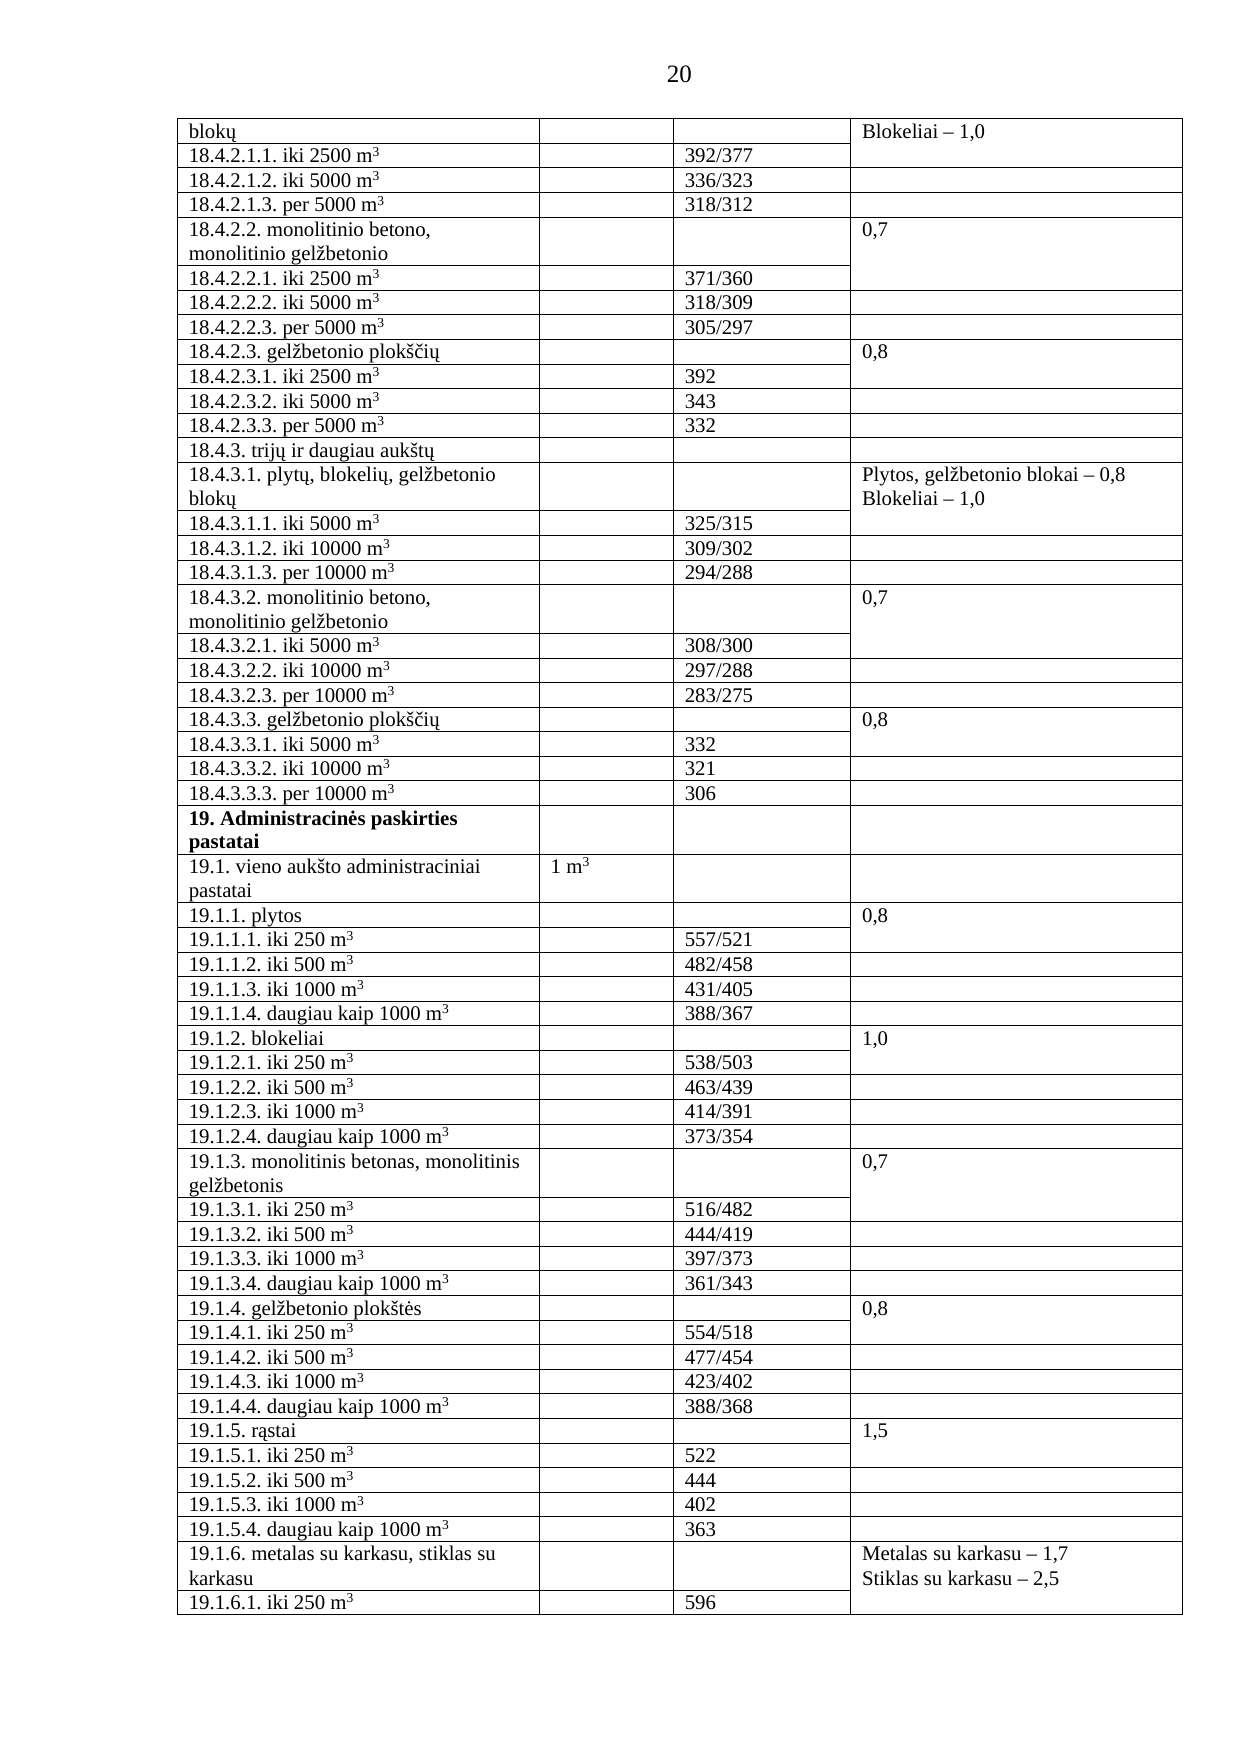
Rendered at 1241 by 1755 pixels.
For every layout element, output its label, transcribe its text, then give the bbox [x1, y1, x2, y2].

table_cell 19.1.6. metalas su karkasu, stiklas su karkasu [178, 1542, 539, 1589]
table_cell [540, 218, 673, 265]
table_cell blokų [178, 119, 539, 143]
table_cell [540, 536, 673, 559]
table_cell 18.4.3.2.3. per 10000 m3 [178, 683, 539, 707]
table_cell [851, 683, 1182, 707]
table_cell 19.1.1.4. daugiau kaip 1000 m3 [178, 1002, 539, 1025]
table_cell 463/439 [674, 1075, 850, 1099]
table_cell 19.1.1.3. iki 1000 m3 [178, 977, 539, 1001]
table_cell 444/419 [674, 1222, 850, 1246]
table_cell [851, 291, 1182, 314]
table_cell [540, 1026, 673, 1050]
table_cell [540, 1370, 673, 1393]
table_cell 19.1.4. gelžbetonio plokštės [178, 1296, 539, 1319]
table_cell 19.1.3.3. iki 1000 m3 [178, 1247, 539, 1270]
table_cell 482/458 [674, 953, 850, 976]
table_cell [540, 977, 673, 1001]
table_cell [540, 561, 673, 584]
table_cell [540, 1345, 673, 1369]
table_cell [540, 781, 673, 805]
table_cell [540, 1222, 673, 1246]
table_cell [674, 119, 850, 143]
table_cell [540, 1198, 673, 1221]
table_cell 18.4.3.3.2. iki 10000 m3 [178, 757, 539, 780]
table_cell 414/391 [674, 1100, 850, 1123]
table_cell 0,8 [851, 903, 1182, 951]
table_cell [540, 463, 673, 510]
table_cell 18.4.2.1.2. iki 5000 m3 [178, 168, 539, 192]
table_cell [851, 1493, 1182, 1516]
table_cell [851, 977, 1182, 1001]
table_cell Plytos, gelžbetonio blokai – 0,8 Blokeliai – 1,0 [851, 463, 1182, 535]
table_cell [674, 218, 850, 265]
table_cell [851, 1517, 1182, 1541]
table_cell 423/402 [674, 1370, 850, 1393]
table_cell [540, 438, 673, 462]
table_cell 19.1. vieno aukšto administraciniai pastatai [178, 855, 539, 902]
table_cell 402 [674, 1493, 850, 1516]
table_cell 0,7 [851, 1149, 1182, 1221]
table_cell [540, 291, 673, 314]
table_cell [674, 806, 850, 853]
table_cell [540, 1075, 673, 1099]
table_cell [674, 855, 850, 902]
table_cell [540, 1542, 673, 1589]
table_cell [851, 1002, 1182, 1025]
table_cell [540, 732, 673, 756]
table_cell 343 [674, 389, 850, 413]
table_cell 18.4.3.1.1. iki 5000 m3 [178, 511, 539, 535]
table_cell 19.1.4.1. iki 250 m3 [178, 1321, 539, 1344]
table_cell 19.1.5.3. iki 1000 m3 [178, 1493, 539, 1516]
table_cell 392/377 [674, 144, 850, 167]
table_cell [540, 340, 673, 363]
table_cell [674, 585, 850, 633]
table_cell [540, 315, 673, 339]
table_cell 0,8 [851, 708, 1182, 756]
table_cell 321 [674, 757, 850, 780]
table_cell [540, 953, 673, 976]
table_cell [540, 1394, 673, 1418]
table_cell 18.4.2.2. monolitinio betono, monolitinio gelžbetonio [178, 218, 539, 265]
table_cell [851, 168, 1182, 192]
table_cell [851, 1247, 1182, 1270]
table_cell 554/518 [674, 1321, 850, 1344]
table_cell 18.4.2.2.3. per 5000 m3 [178, 315, 539, 339]
table_cell 19. Administracinės paskirties pastatai [178, 806, 539, 853]
table_cell [540, 683, 673, 707]
table_cell [851, 1075, 1182, 1099]
table_cell 392 [674, 365, 850, 388]
table_cell 19.1.6.1. iki 250 m3 [178, 1591, 539, 1614]
table_cell [851, 806, 1182, 853]
table_cell [540, 1468, 673, 1492]
table_cell 363 [674, 1517, 850, 1541]
table_cell 18.4.3.1.2. iki 10000 m3 [178, 536, 539, 559]
table_cell [851, 536, 1182, 559]
table_cell [851, 659, 1182, 682]
table_cell [540, 585, 673, 633]
table_cell [851, 1345, 1182, 1369]
table_cell 19.1.1.2. iki 500 m3 [178, 953, 539, 976]
table_cell 18.4.3.1. plytų, blokelių, gelžbetonio blokų [178, 463, 539, 510]
table_cell [540, 1444, 673, 1467]
table_cell [540, 1149, 673, 1197]
table_cell 477/454 [674, 1345, 850, 1369]
table_cell 431/405 [674, 977, 850, 1001]
table_cell [674, 463, 850, 510]
table_cell [540, 119, 673, 143]
table_cell [540, 1517, 673, 1541]
table_cell [540, 511, 673, 535]
table_cell 18.4.2.1.3. per 5000 m3 [178, 193, 539, 216]
table_cell [540, 168, 673, 192]
table_cell 538/503 [674, 1051, 850, 1074]
table_cell 1 m3 [540, 855, 673, 902]
table_cell [540, 1125, 673, 1148]
table_cell 305/297 [674, 315, 850, 339]
table_cell 0,8 [851, 340, 1182, 388]
table_cell [540, 414, 673, 437]
table_cell [674, 340, 850, 363]
table_cell [851, 389, 1182, 413]
table_cell [674, 1419, 850, 1442]
table_cell 19.1.2.4. daugiau kaip 1000 m3 [178, 1125, 539, 1148]
table_cell 18.4.3.2. monolitinio betono, monolitinio gelžbetonio [178, 585, 539, 633]
table_cell 18.4.3. trijų ir daugiau aukštų [178, 438, 539, 462]
table_cell 19.1.2.3. iki 1000 m3 [178, 1100, 539, 1123]
table_cell [540, 757, 673, 780]
table_cell [540, 144, 673, 167]
table_cell [674, 1026, 850, 1050]
table_cell [540, 193, 673, 216]
table_cell 19.1.5. rąstai [178, 1419, 539, 1442]
table_cell [540, 1051, 673, 1074]
table_cell [540, 1296, 673, 1319]
table_cell [540, 1493, 673, 1516]
table_cell 18.4.3.2.2. iki 10000 m3 [178, 659, 539, 682]
table_cell 318/309 [674, 291, 850, 314]
table_cell 294/288 [674, 561, 850, 584]
table_cell 19.1.4.4. daugiau kaip 1000 m3 [178, 1394, 539, 1418]
table_cell 332 [674, 414, 850, 437]
table_cell 557/521 [674, 928, 850, 951]
table_cell [540, 903, 673, 927]
table_cell 0,8 [851, 1296, 1182, 1344]
table_cell [851, 1100, 1182, 1123]
table_cell [540, 1002, 673, 1025]
table_cell [851, 561, 1182, 584]
table_cell 1,5 [851, 1419, 1182, 1467]
table_cell [540, 1591, 673, 1614]
table_cell [851, 1468, 1182, 1492]
table_cell 522 [674, 1444, 850, 1467]
table_cell 308/300 [674, 634, 850, 657]
table_cell [540, 1419, 673, 1442]
table_cell 283/275 [674, 683, 850, 707]
table_cell 19.1.3.4. daugiau kaip 1000 m3 [178, 1271, 539, 1295]
table_cell 297/288 [674, 659, 850, 682]
table_cell 388/368 [674, 1394, 850, 1418]
table_cell [674, 708, 850, 731]
table_cell [674, 438, 850, 462]
table_cell [540, 1100, 673, 1123]
table_cell [674, 1296, 850, 1319]
table_cell [851, 1271, 1182, 1295]
table_cell 18.4.2.3. gelžbetonio plokščių [178, 340, 539, 363]
table_cell 18.4.2.2.1. iki 2500 m3 [178, 266, 539, 290]
table_cell 19.1.4.3. iki 1000 m3 [178, 1370, 539, 1393]
table_cell [851, 781, 1182, 805]
table_cell [540, 634, 673, 657]
table_cell 18.4.2.2.2. iki 5000 m3 [178, 291, 539, 314]
table_cell 19.1.5.4. daugiau kaip 1000 m3 [178, 1517, 539, 1541]
table_cell [851, 757, 1182, 780]
table_cell [674, 1149, 850, 1197]
table_cell 19.1.1.1. iki 250 m3 [178, 928, 539, 951]
table_cell 371/360 [674, 266, 850, 290]
table_cell [674, 1542, 850, 1589]
table_cell [540, 389, 673, 413]
table_cell [851, 1222, 1182, 1246]
table_cell 19.1.5.2. iki 500 m3 [178, 1468, 539, 1492]
table_cell 318/312 [674, 193, 850, 216]
table_cell [851, 855, 1182, 902]
table_cell 397/373 [674, 1247, 850, 1270]
table_cell 336/323 [674, 168, 850, 192]
table_cell [540, 1271, 673, 1295]
table_cell 516/482 [674, 1198, 850, 1221]
table_cell [540, 806, 673, 853]
table_cell 19.1.3.1. iki 250 m3 [178, 1198, 539, 1221]
table_cell 444 [674, 1468, 850, 1492]
table_cell [540, 1247, 673, 1270]
table_cell [851, 1394, 1182, 1418]
table_cell 361/343 [674, 1271, 850, 1295]
table_cell 1,0 [851, 1026, 1182, 1074]
table_cell 19.1.3.2. iki 500 m3 [178, 1222, 539, 1246]
table_cell Blokeliai – 1,0 [851, 119, 1182, 167]
table_cell 19.1.2.1. iki 250 m3 [178, 1051, 539, 1074]
table_cell [540, 266, 673, 290]
table_cell [851, 1370, 1182, 1393]
table_cell Metalas su karkasu – 1,7 Stiklas su karkasu – 2,5 [851, 1542, 1182, 1614]
table_cell 19.1.5.1. iki 250 m3 [178, 1444, 539, 1467]
table_cell 18.4.2.1.1. iki 2500 m3 [178, 144, 539, 167]
table_cell 388/367 [674, 1002, 850, 1025]
table_cell [851, 315, 1182, 339]
table_cell 373/354 [674, 1125, 850, 1148]
table_cell 325/315 [674, 511, 850, 535]
table_cell 0,7 [851, 585, 1182, 657]
table_cell 0,7 [851, 218, 1182, 290]
table_cell 18.4.3.3.1. iki 5000 m3 [178, 732, 539, 756]
table_cell [540, 928, 673, 951]
table_cell [540, 659, 673, 682]
table_cell 18.4.2.3.1. iki 2500 m3 [178, 365, 539, 388]
table_cell 18.4.2.3.3. per 5000 m3 [178, 414, 539, 437]
table_cell [540, 365, 673, 388]
table_cell [851, 193, 1182, 216]
table_cell 19.1.1. plytos [178, 903, 539, 927]
table_cell 19.1.3. monolitinis betonas, monolitinis gelžbetonis [178, 1149, 539, 1197]
table_cell 18.4.3.2.1. iki 5000 m3 [178, 634, 539, 657]
table_cell [851, 1125, 1182, 1148]
table_cell 18.4.3.3.3. per 10000 m3 [178, 781, 539, 805]
table_cell 19.1.2.2. iki 500 m3 [178, 1075, 539, 1099]
table_cell 18.4.2.3.2. iki 5000 m3 [178, 389, 539, 413]
table_cell [674, 903, 850, 927]
table_cell 19.1.2. blokeliai [178, 1026, 539, 1050]
table_cell [540, 1321, 673, 1344]
table_cell [540, 708, 673, 731]
table_cell [851, 414, 1182, 437]
table_cell 18.4.3.3. gelžbetonio plokščių [178, 708, 539, 731]
table_cell 309/302 [674, 536, 850, 559]
table_cell 332 [674, 732, 850, 756]
table_cell [851, 438, 1182, 462]
table_cell 306 [674, 781, 850, 805]
table_cell 19.1.4.2. iki 500 m3 [178, 1345, 539, 1369]
table_cell 596 [674, 1591, 850, 1614]
table_cell [851, 953, 1182, 976]
table_cell 18.4.3.1.3. per 10000 m3 [178, 561, 539, 584]
